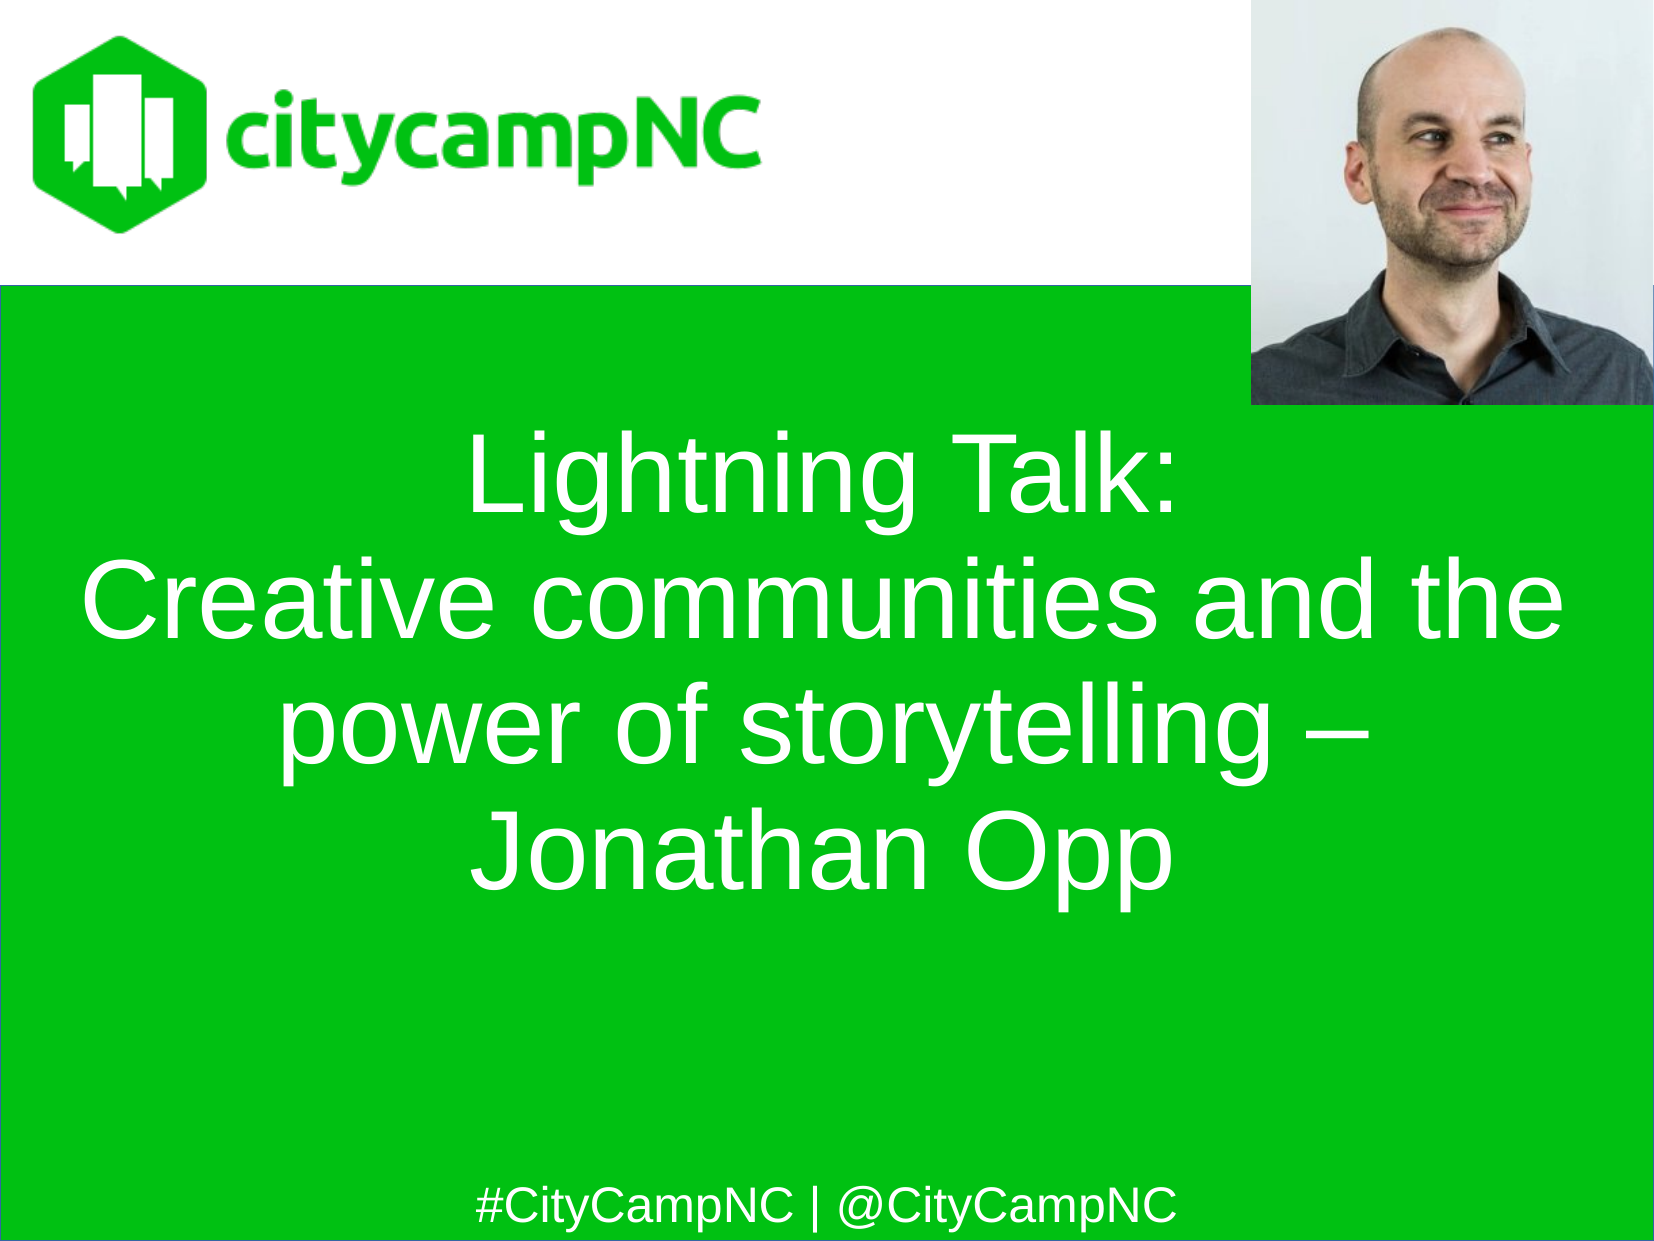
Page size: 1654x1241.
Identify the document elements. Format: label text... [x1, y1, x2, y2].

subtitle Lightning Talk: Creative communities and the power of storytelling – Jonathan Opp [75, 315, 1571, 1010]
picture [0, 3, 794, 267]
picture [1251, 0, 1654, 406]
